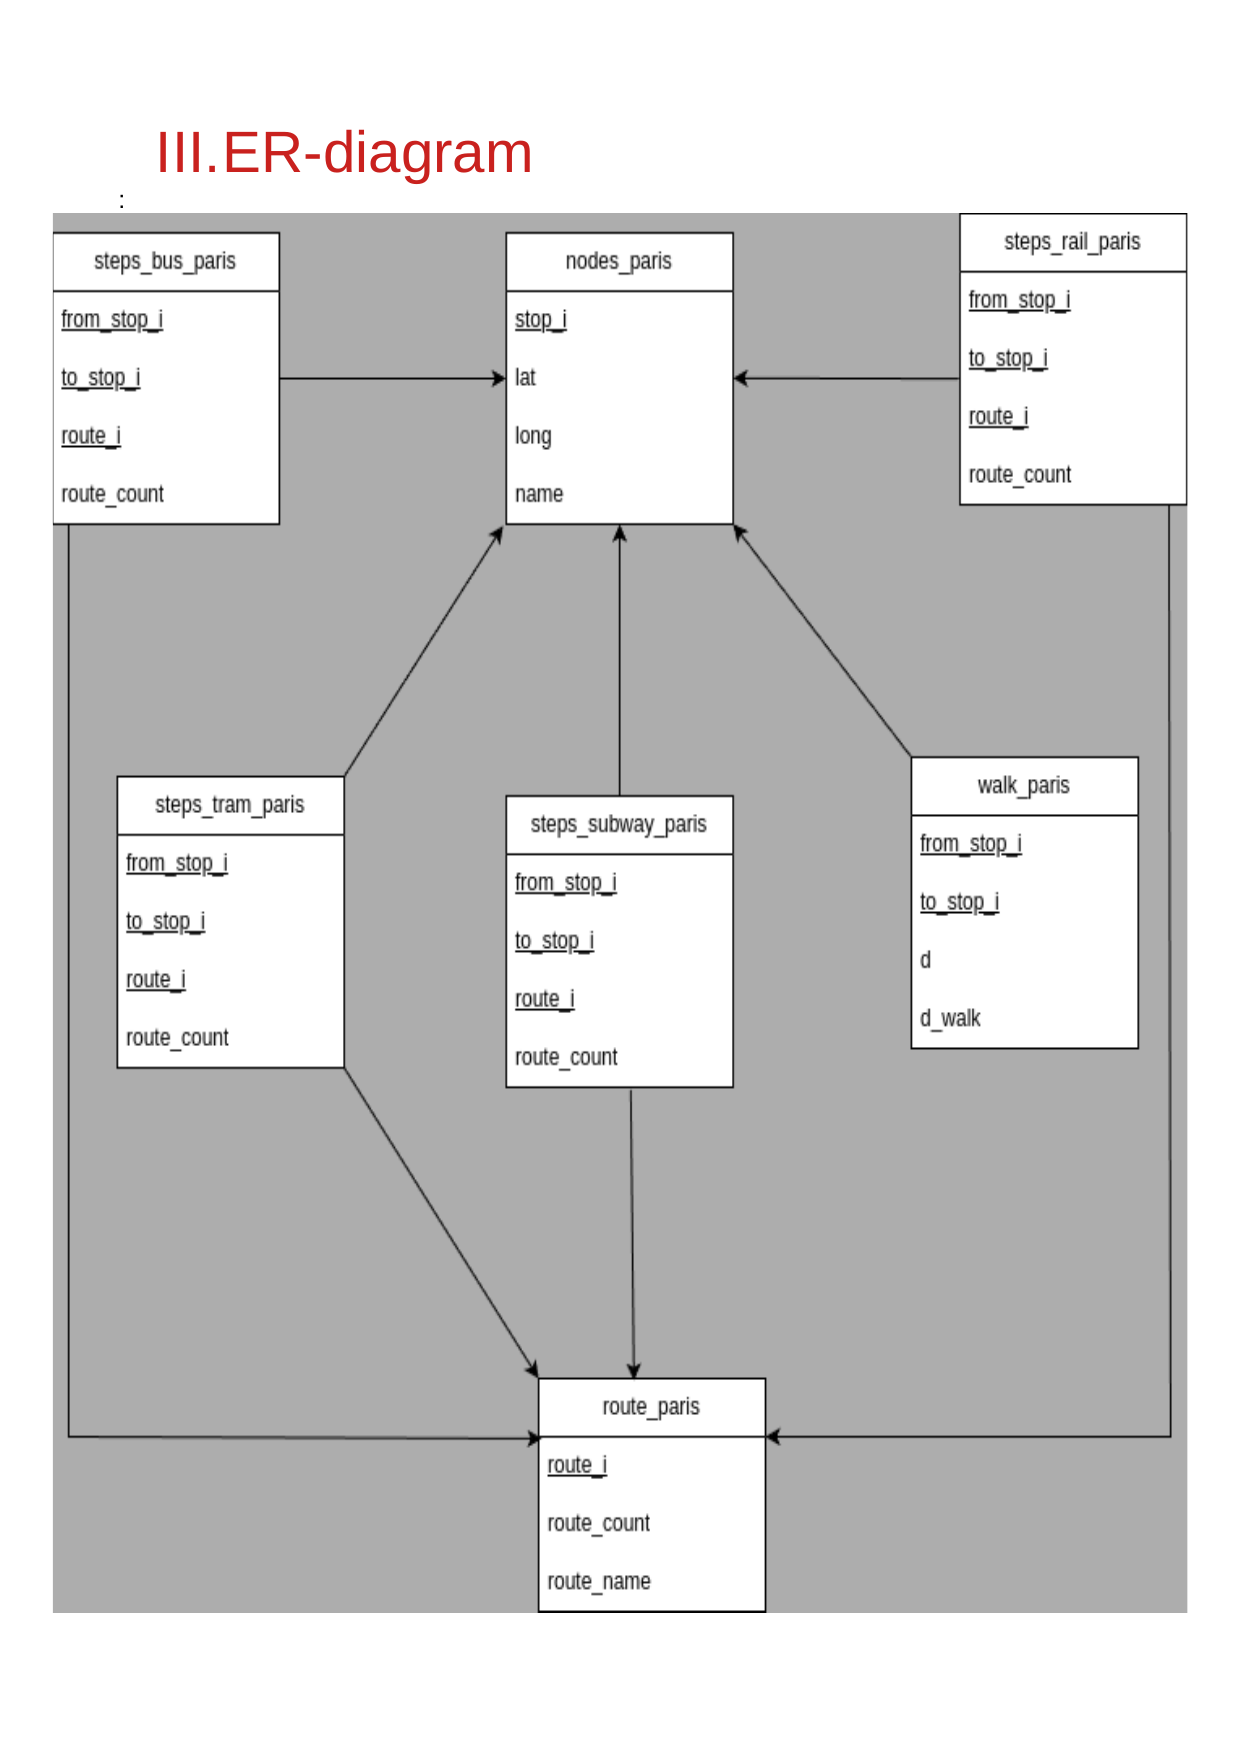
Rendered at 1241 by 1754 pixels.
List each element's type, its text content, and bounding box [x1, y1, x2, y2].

picture [52, 213, 1188, 1613]
text : [118, 185, 1122, 213]
list ER-diagram [156, 118, 1122, 185]
